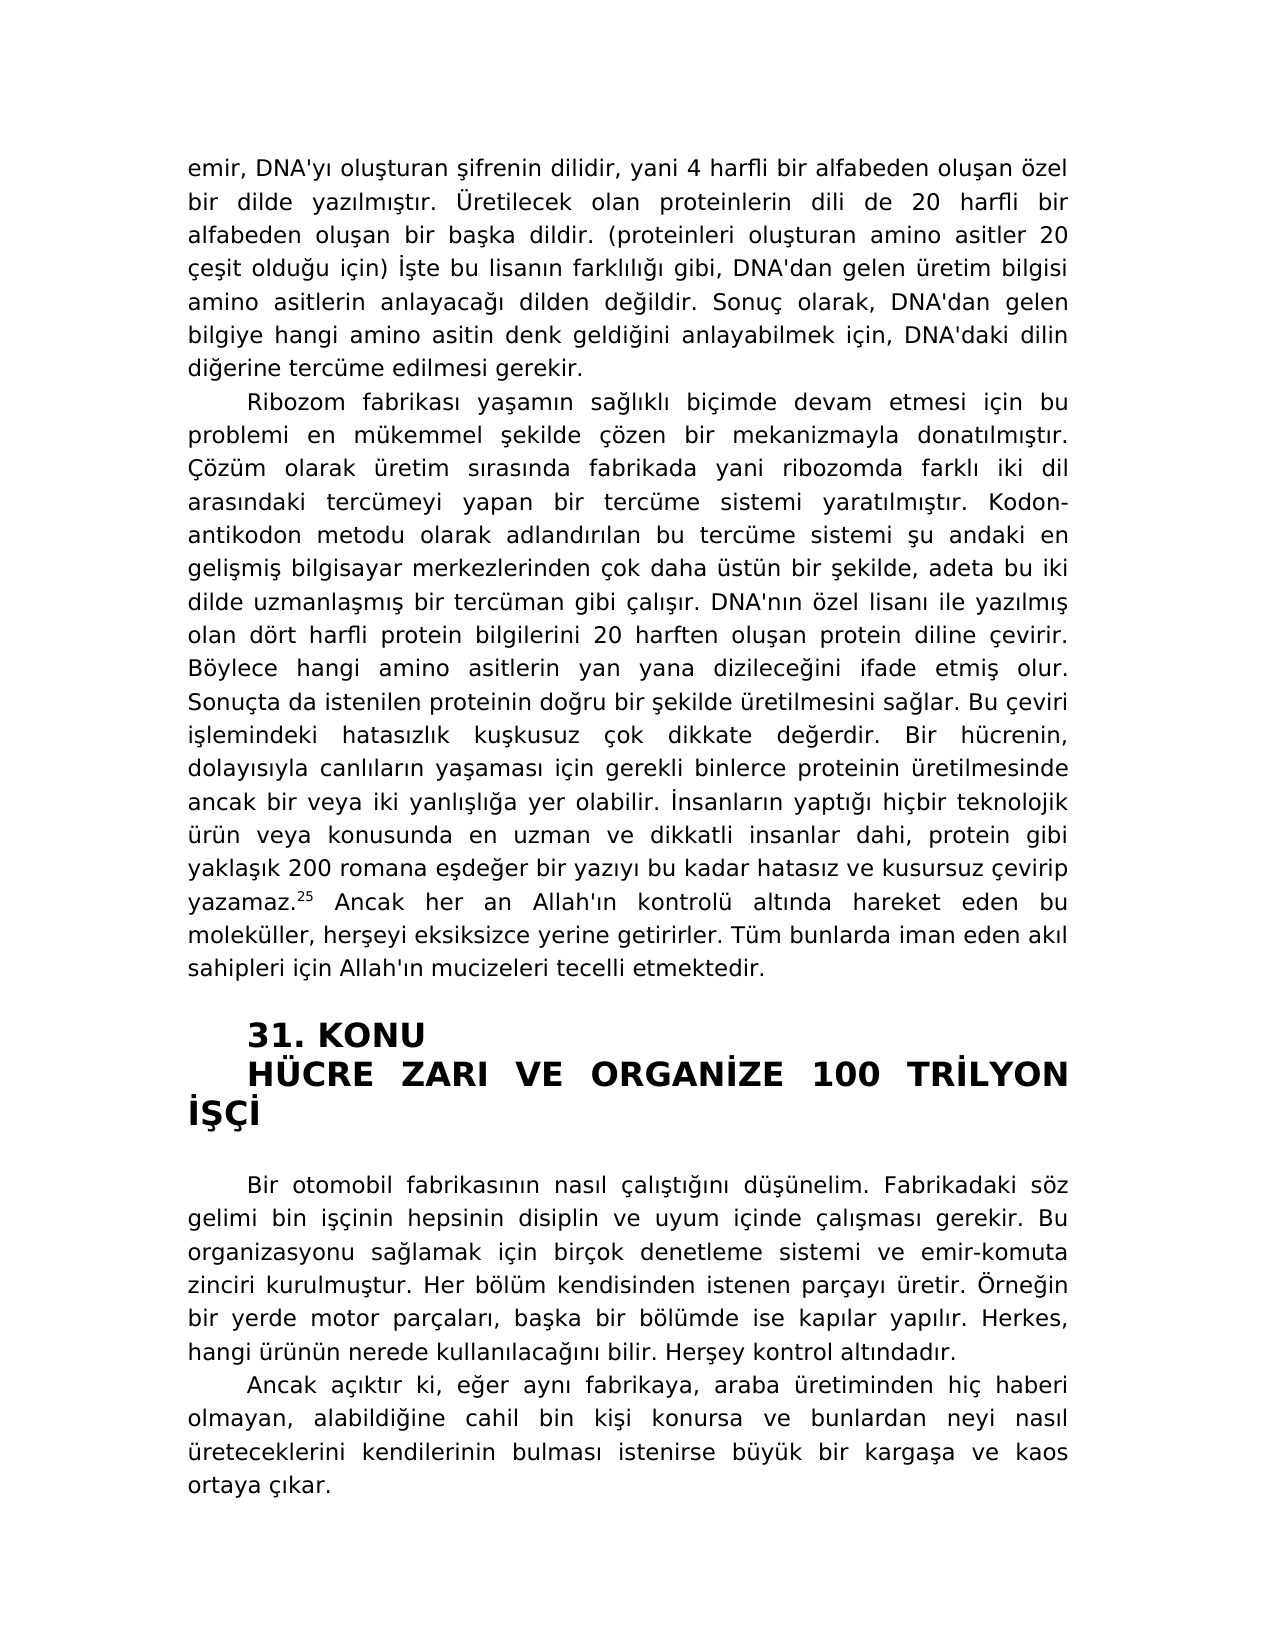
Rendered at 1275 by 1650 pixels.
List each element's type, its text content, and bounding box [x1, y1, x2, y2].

text Ancak açıktır ki, eğer aynı fabrikaya, araba üretiminden hiç haberi olmayan, alabildiğine cahil bin kişi konursa ve bunlardan neyi nasıl üreteceklerini kendilerinin bulması istenirse büyük bir kargaşa ve kaos ortaya çıkar. [187, 1367, 1070, 1500]
text 31. KONU [187, 1017, 1070, 1056]
text Bir otomobil fabrikasının nasıl çalıştığını düşünelim. Fabrikadaki söz gelimi bin işçinin hepsinin disiplin ve uyum içinde çalışması gerekir. Bu organizasyonu sağlamak için birçok denetleme sistemi ve emir-komuta zinciri kurulmuştur. Her bölüm kendisinden istenen parçayı üretir. Örneğin bir yerde motor parçaları, başka bir bölümde ise kapılar yapılır. Herkes, hangi ürünün nerede kullanılacağını bilir. Herşey kontrol altındadır. [187, 1167, 1070, 1367]
text HÜCRE ZARI VE ORGANİZE 100 TRİLYON İŞÇİ [187, 1056, 1070, 1133]
text emir, DNA'yı oluşturan şifrenin dilidir, yani 4 harfli bir alfabeden oluşan özel bir dilde yazılmıştır. Üretilecek olan proteinlerin dili de 20 harfli bir alfabeden oluşan bir başka dildir. (proteinleri oluşturan amino asitler 20 çeşit olduğu için) İşte bu lisanın farklılığı gibi, DNA'dan gelen üretim bilgisi amino asitlerin anlayacağı dilden değildir. Sonuç olarak, DNA'dan gelen bilgiye hangi amino asitin denk geldiğini anlayabilmek için, DNA'daki dilin diğerine tercüme edilmesi gerekir. [187, 150, 1070, 383]
text Ribozom fabrikası yaşamın sağlıklı biçimde devam etmesi için bu problemi en mükemmel şekilde çözen bir mekanizmayla donatılmıştır. Çözüm olarak üretim sırasında fabrikada yani ribozomda farklı iki dil arasındaki tercümeyi yapan bir tercüme sistemi yaratılmıştır. Kodon-antikodon metodu olarak adlandırılan bu tercüme sistemi şu andaki en gelişmiş bilgisayar merkezlerinden çok daha üstün bir şekilde, adeta bu iki dilde uzmanlaşmış bir tercüman gibi çalışır. DNA'nın özel lisanı ile yazılmış olan dört harfli protein bilgilerini 20 harften oluşan protein diline çevirir. Böylece hangi amino asitlerin yan yana dizileceğini ifade etmiş olur. Sonuçta da istenilen proteinin doğru bir şekilde üretilmesini sağlar. Bu çeviri işlemindeki hatasızlık kuşkusuz çok dikkate değerdir. Bir hücrenin, dolayısıyla canlıların yaşaması için gerekli binlerce proteinin üretilmesinde ancak bir veya iki yanlışlığa yer olabilir. İnsanların yaptığı hiçbir teknolojik ürün veya konusunda en uzman ve dikkatli insanlar dahi, protein gibi yaklaşık 200 romana eşdeğer bir yazıyı bu kadar hatasız ve kusursuz çevirip yazamaz.25 Ancak her an Allah'ın kontrolü altında hareket eden bu moleküller, herşeyi eksiksizce yerine getirirler. Tüm bunlarda iman eden akıl sahipleri için Allah'ın mucizeleri tecelli etmektedir. [187, 383, 1070, 983]
